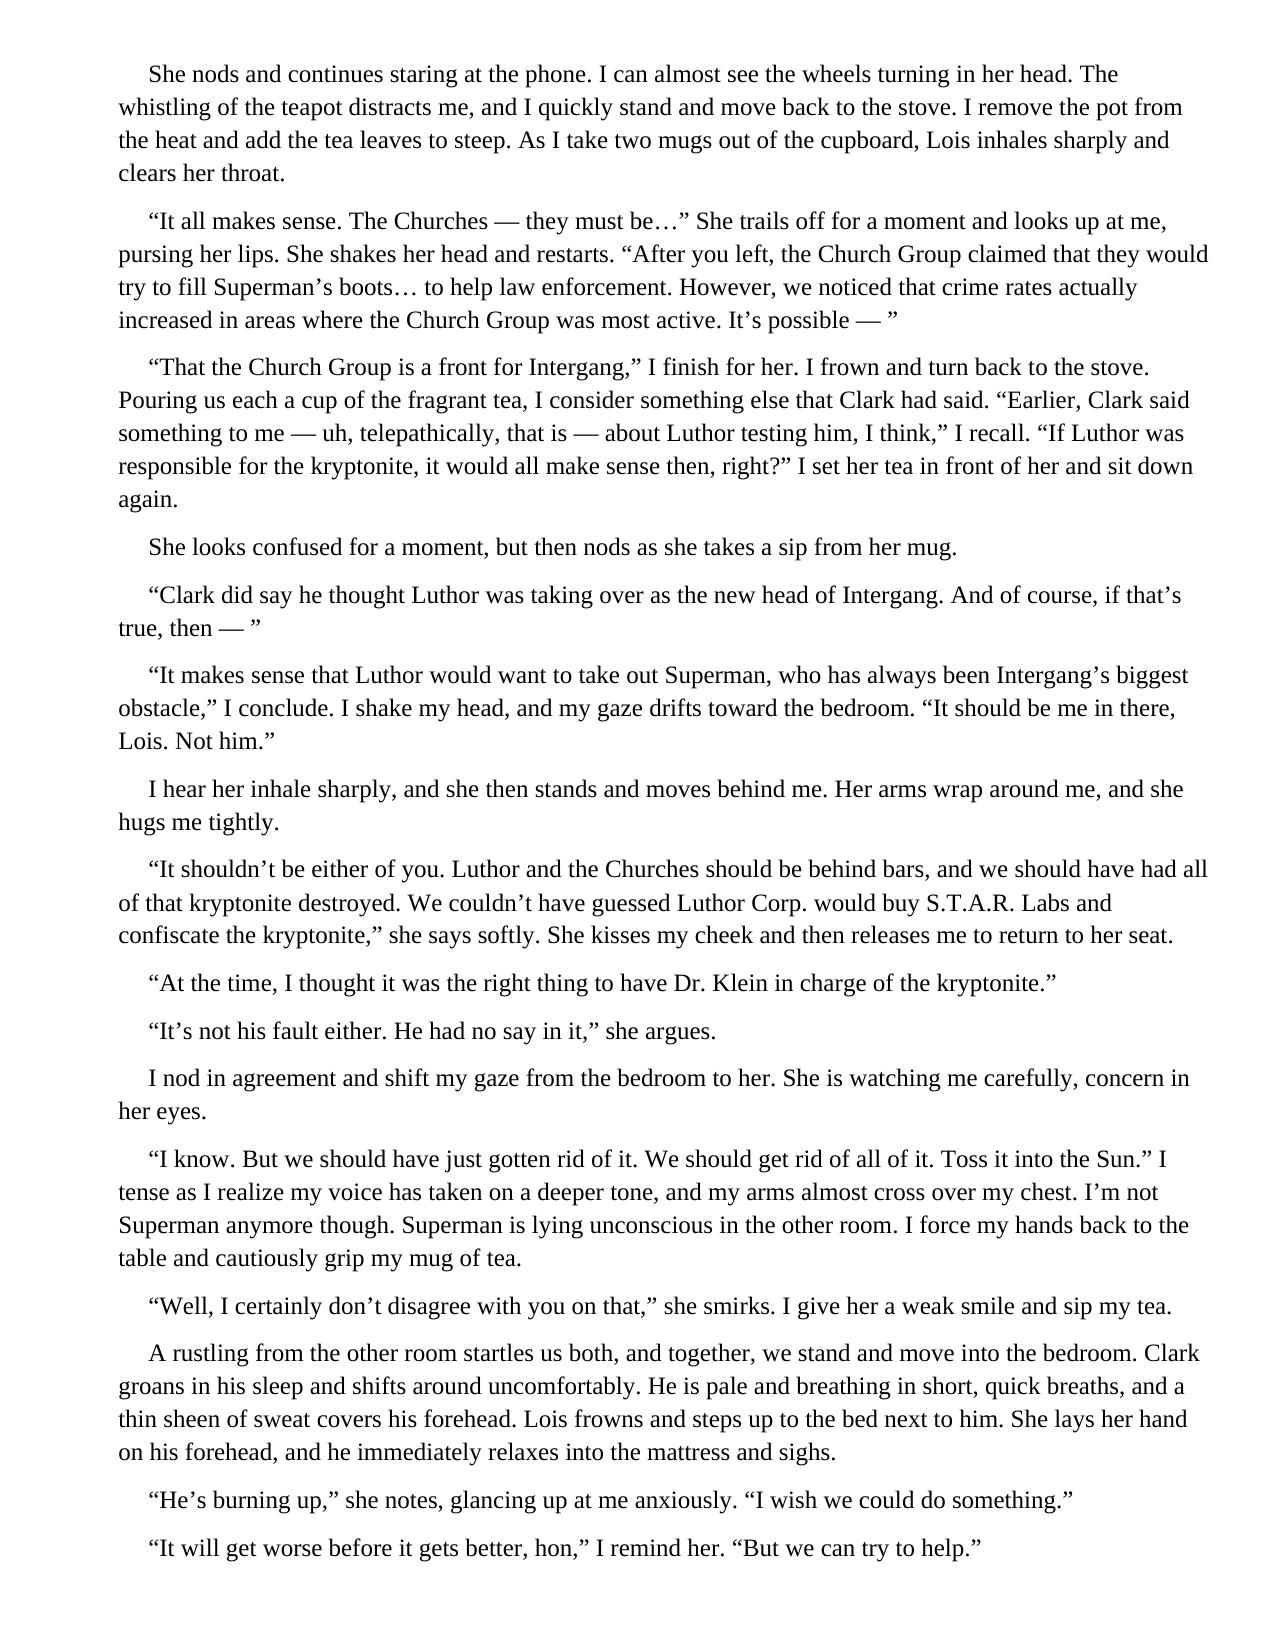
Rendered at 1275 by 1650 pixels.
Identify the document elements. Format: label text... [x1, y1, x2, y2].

text She looks confused for a moment, but then nods as she takes a sip from her mug. [118, 532, 1216, 561]
text “Clark did say he thought Luthor was taking over as the new head of Intergang. And of course, if that’s true, then — ” [118, 580, 1216, 641]
text “It makes sense that Luthor would want to take out Superman, who has always been Intergang’s biggest obstacle,” I conclude. I shake my head, and my gaze drifts toward the bedroom. “It should be me in there, Lois. Not him.” [118, 660, 1216, 755]
text “It shouldn’t be either of you. Luthor and the Churches should be behind bars, and we should have had all of that kryptonite destroyed. We couldn’t have guessed Luthor Corp. would buy S.T.A.R. Labs and confiscate the kryptonite,” she says softly. She kisses my cheek and then releases me to return to her seat. [118, 854, 1216, 949]
text I hear her inhale sharply, and she then stands and moves behind me. Her arms wrap around me, and she hugs me tightly. [118, 774, 1216, 836]
text “Well, I certainly don’t disagree with you on that,” she smirks. I give her a weak smile and sip my tea. [118, 1291, 1216, 1319]
text “It will get worse before it gets better, hon,” I remind her. “But we can try to help.” [118, 1533, 1216, 1561]
text “It’s not his fault either. He had no say in it,” she argues. [118, 1016, 1216, 1044]
text “At the time, I thought it was the right thing to have Dr. Klein in charge of the kryptonite.” [118, 968, 1216, 997]
text She nods and continues staring at the phone. I can almost see the wheels turning in her head. The whistling of the teapot distracts me, and I quickly stand and move back to the stove. I remove the pot from the heat and add the tea leaves to steep. As I take two mugs out of the cupboard, Lois inhales sharply and clears her throat. [118, 59, 1216, 187]
text “It all makes sense. The Churches — they must be…” She trails off for a moment and looks up at me, pursing her lips. She shakes her head and restarts. “After you left, the Church Group claimed that they would try to fill Superman’s boots… to help law enforcement. However, we noticed that crime rates actually increased in areas where the Church Group was most active. It’s possible — ” [118, 206, 1216, 333]
text “That the Church Group is a front for Intergang,” I finish for her. I frown and turn back to the stove. Pouring us each a cup of the fragrant tea, I consider something else that Clark had said. “Earlier, Clark said something to me — uh, telepathically, that is — about Luthor testing him, I think,” I recall. “If Luthor was responsible for the kryptonite, it would all make sense then, right?” I set her tea in front of her and sit down again. [118, 352, 1216, 513]
text A rustling from the other room startles us both, and together, we stand and move into the bedroom. Clark groans in his sleep and shifts around uncomfortably. He is pale and breathing in short, quick breaths, and a thin sheen of sweat covers his forehead. Lois frowns and steps up to the bed next to him. She lays her hand on his forehead, and he immediately relaxes into the mattress and sighs. [118, 1338, 1216, 1466]
text I nod in agreement and shift my gaze from the bedroom to her. She is watching me carefully, concern in her eyes. [118, 1063, 1216, 1125]
text “He’s burning up,” she notes, glancing up at me anxiously. “I wish we could do something.” [118, 1485, 1216, 1514]
text “I know. But we should have just gotten rid of it. We should get rid of all of it. Toss it into the Sun.” I tense as I realize my voice has taken on a deeper tone, and my arms almost cross over my chest. I’m not Superman anymore though. Superman is lying unconscious in the other room. I force my hands back to the table and cautiously grip my mug of tea. [118, 1144, 1216, 1272]
